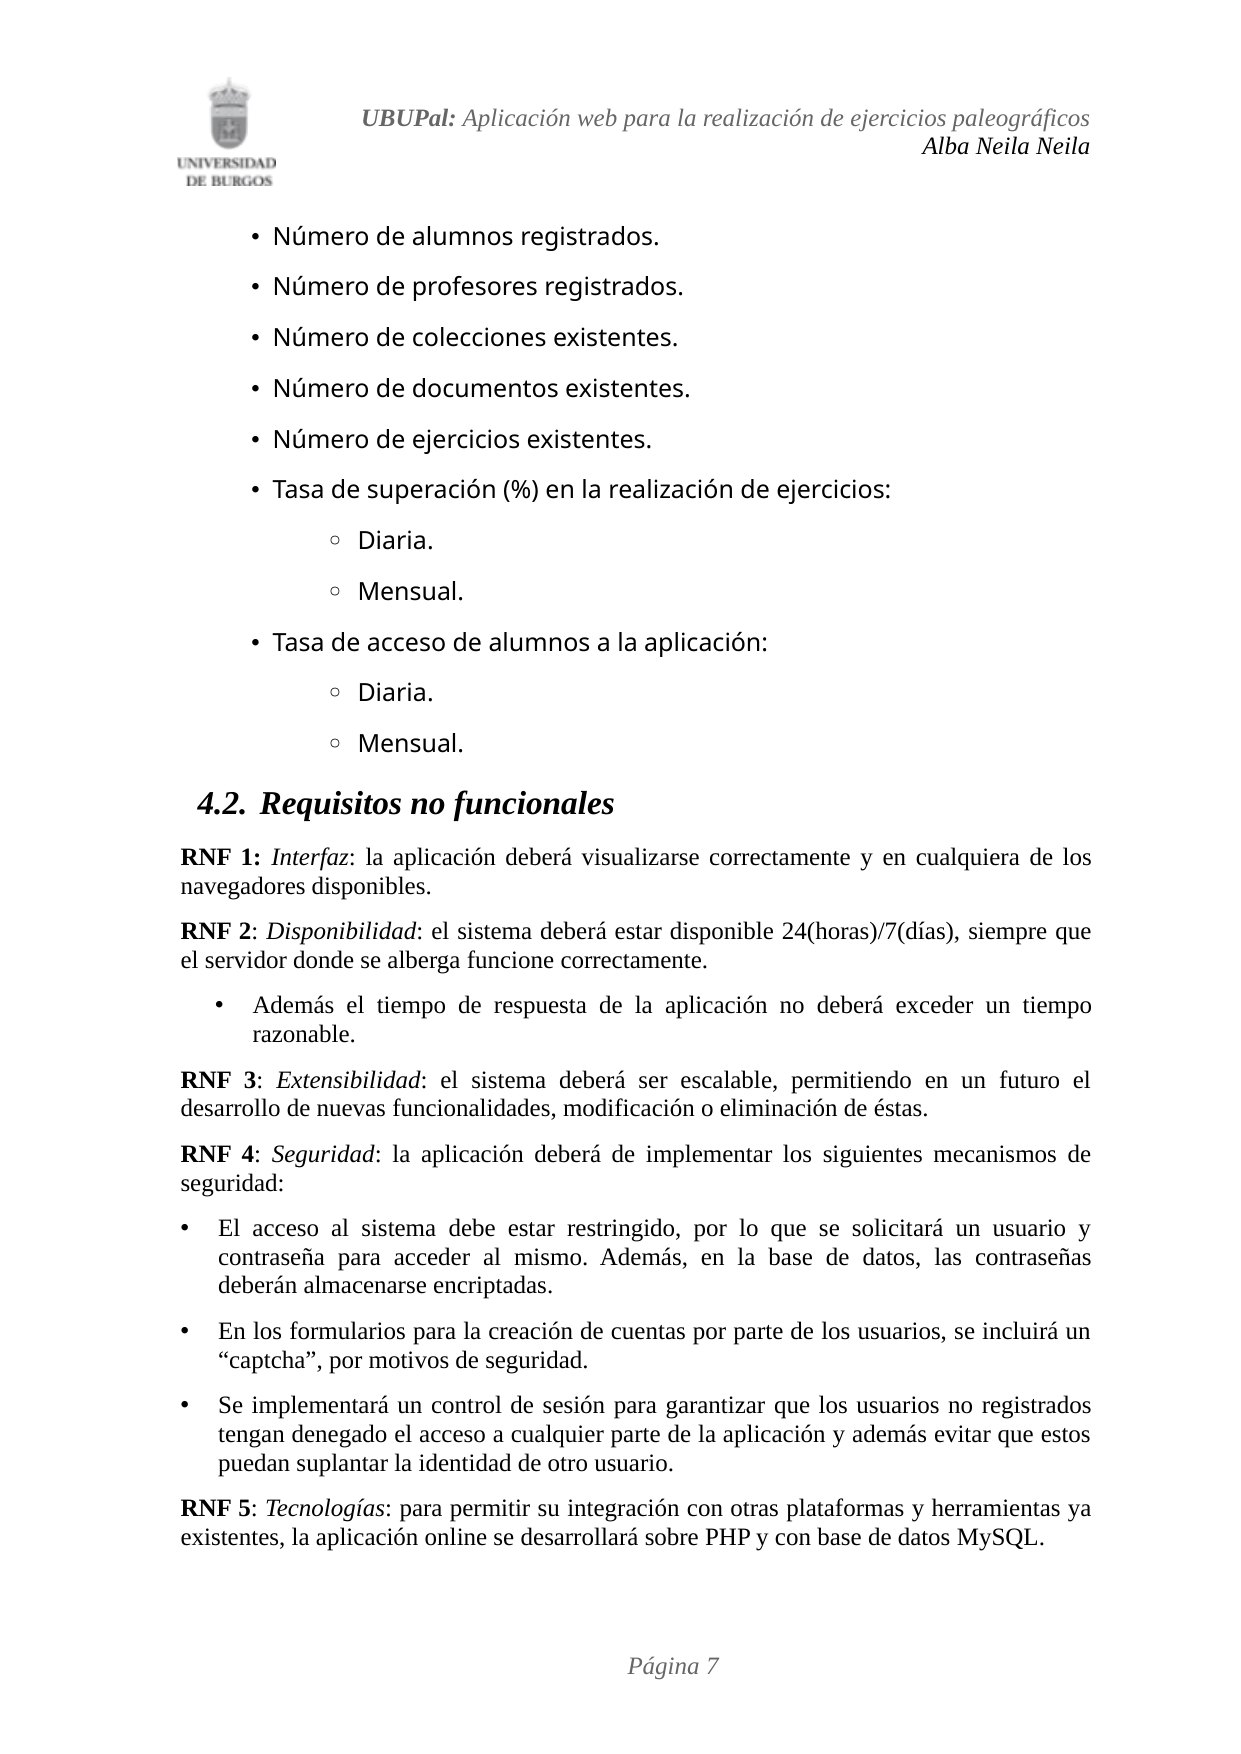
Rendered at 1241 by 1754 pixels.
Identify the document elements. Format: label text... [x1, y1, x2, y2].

list RNF 5: Tecnologías: para permitir su integración con otras plataformas y herramientas ya existentes, la aplicación online se desarrollará sobre PHP y con base de datos MySQL. [180, 1493, 1092, 1551]
list RNF 2: Disponibilidad: el sistema deberá estar disponible 24(horas)/7(días), siempre que el servidor donde se alberga funcione correctamente. [180, 916, 1092, 974]
list El acceso al sistema debe estar restringido, por lo que se solicitará un usuario y contraseña para acceder al mismo. Además, en la base de datos, las contraseñas deberán almacenarse encriptadas. [180, 1213, 1092, 1299]
text ◦ Mensual. [325, 726, 1092, 760]
text • Tasa de superación (%) en la realización de ejercicios: [251, 472, 1092, 506]
text ◦ Mensual. [325, 573, 1092, 607]
list RNF 1: Interfaz: la aplicación deberá visualizarse correctamente y en cualquiera de los navegadores disponibles. [180, 842, 1092, 900]
list • Número de alumnos registrados. [251, 218, 1092, 252]
list Además el tiempo de respuesta de la aplicación no deberá exceder un tiempo razonable. [215, 991, 1092, 1048]
text • Número de profesores registrados. [251, 269, 1092, 303]
text • Número de ejercicios existentes. [251, 421, 1092, 455]
subtitle Requisitos no funcionales [189, 783, 1092, 822]
list Se implementará un control de sesión para garantizar que los usuarios no registrados tengan denegado el acceso a cualquier parte de la aplicación y además evitar que estos puedan suplantar la identidad de otro usuario. [180, 1390, 1092, 1476]
list En los formularios para la creación de cuentas por parte de los usuarios, se incluirá un “captcha”, por motivos de seguridad. [180, 1316, 1092, 1373]
list RNF 4: Seguridad: la aplicación deberá de implementar los siguientes mecanismos de seguridad: [180, 1139, 1092, 1196]
text • Número de documentos existentes. [251, 371, 1092, 404]
list RNF 3: Extensibilidad: el sistema deberá ser escalable, permitiendo en un futuro el desarrollo de nuevas funcionalidades, modificación o eliminación de éstas. [180, 1065, 1092, 1122]
text ◦ Diaria. [325, 675, 1092, 709]
picture [177, 77, 276, 186]
text ◦ Diaria. [325, 523, 1092, 557]
text • Número de colecciones existentes. [251, 320, 1092, 354]
text • Tasa de acceso de alumnos a la aplicación: [251, 624, 1092, 658]
